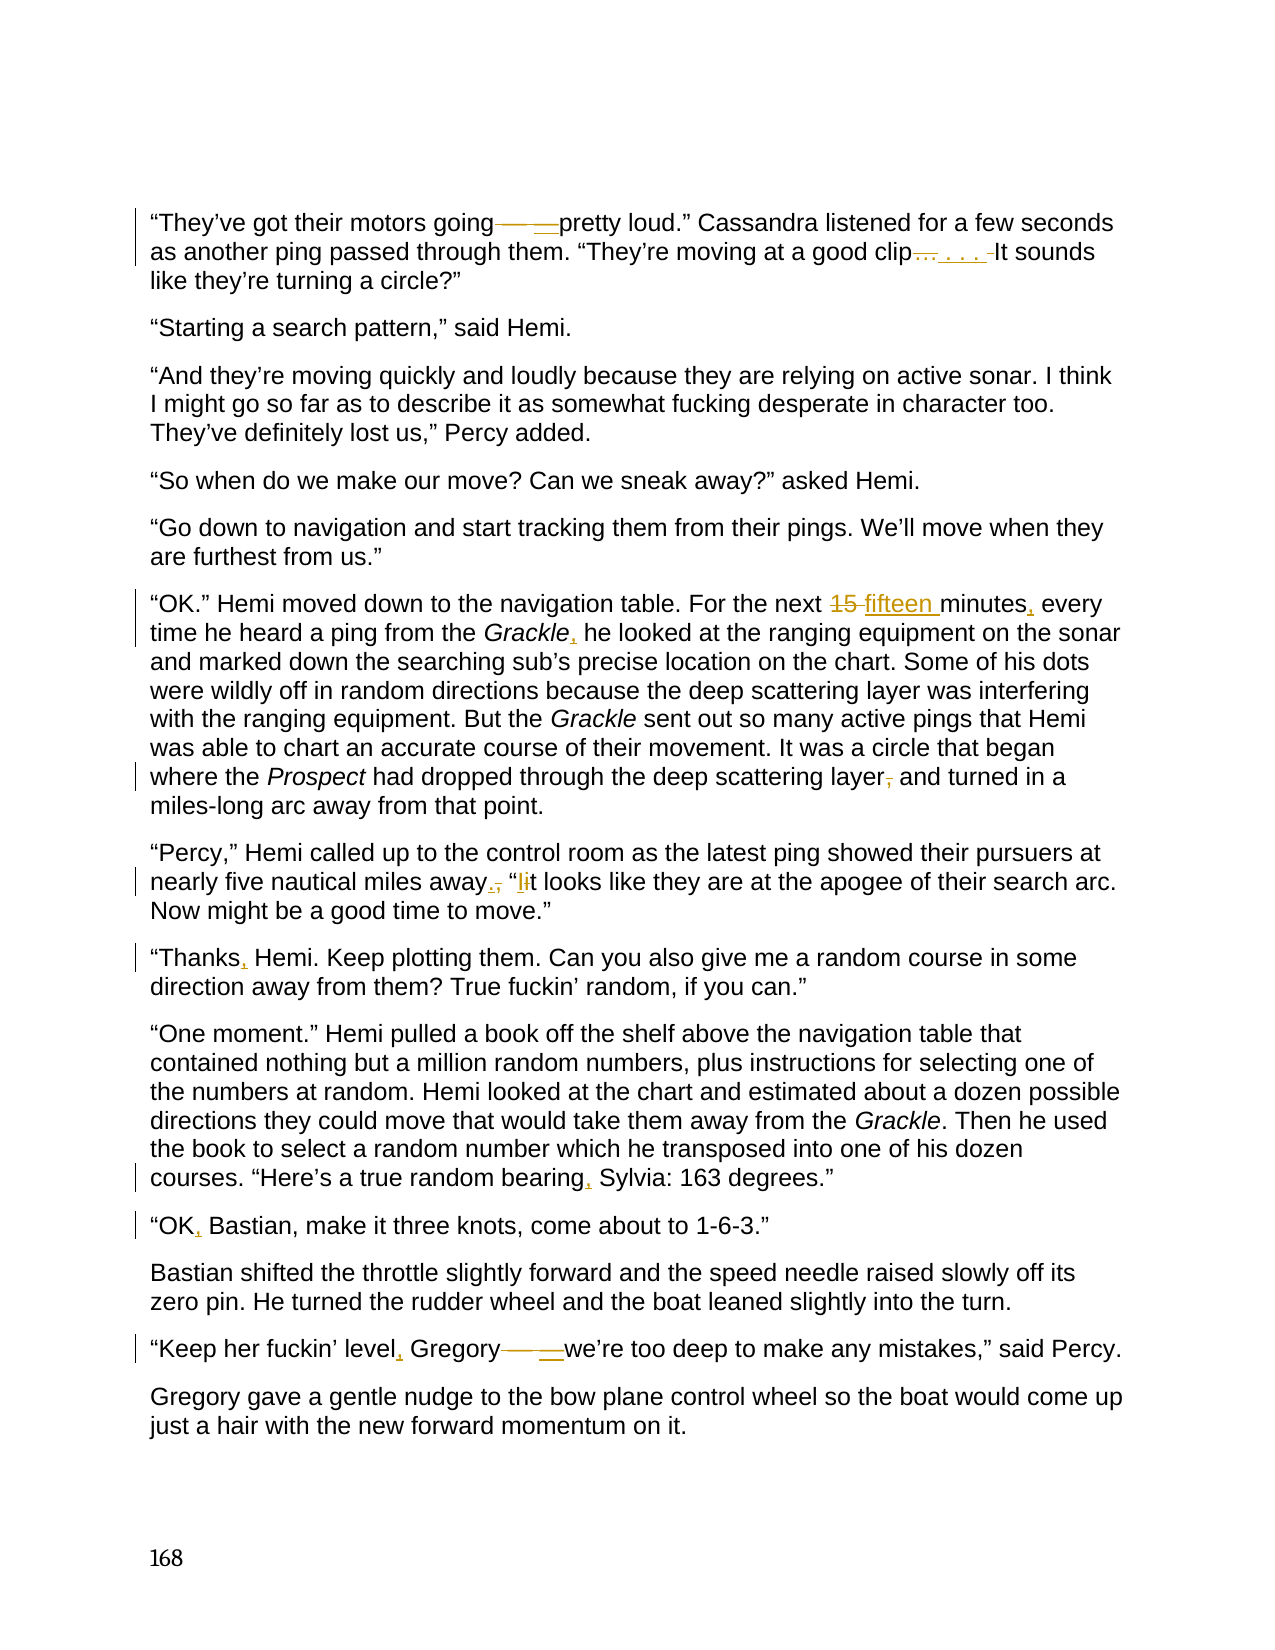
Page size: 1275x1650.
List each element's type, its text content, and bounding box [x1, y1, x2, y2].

text “Go down to navigation and start tracking them from their pings. We’ll move when they are furthest from us.” [150, 513, 1125, 571]
text “One moment.” Hemi pulled a book off the shelf above the navigation table that contained nothing but a million random numbers, plus instructions for selecting one of the numbers at random. Hemi looked at the chart and estimated about a dozen possible directions they could move that would take them away from the Grackle. Then he used the book to select a random number which he transposed into one of his dozen courses. “Here’s a true random bearing, Sylvia: 163 degrees.” [150, 1019, 1125, 1192]
text “OK, Bastian, make it three knots, come about to 1-6-3.” [150, 1211, 1125, 1239]
text “Starting a search pattern,” said Hemi. [150, 313, 1125, 342]
text “So when do we make our move? Can we sneak away?” asked Hemi. [150, 466, 1125, 494]
text “OK.” Hemi moved down to the navigation table. For the next fifteen minutes, every time he heard a ping from the Grackle, he looked at the ranging equipment on the sonar and marked down the searching sub’s precise location on the chart. Some of his dots were wildly off in random directions because the deep scattering layer was interfering with the ranging equipment. But the Grackle sent out so many active pings that Hemi was able to chart an accurate course of their movement. It was a circle that began where the Prospect had dropped through the deep scattering layer and turned in a miles-long arc away from that point. [150, 589, 1125, 819]
text “They’ve got their motors going—pretty loud.” Cassandra listened for a few seconds as another ping passed through them. “They’re moving at a good clip . . . It sounds like they’re turning a circle?” [150, 208, 1125, 294]
text Bastian shifted the throttle slightly forward and the speed needle raised slowly off its zero pin. He turned the rudder wheel and the boat leaned slightly into the turn. [150, 1258, 1125, 1316]
text “Thanks, Hemi. Keep plotting them. Can you also give me a random course in some direction away from them? True fuckin’ random, if you can.” [150, 943, 1125, 1001]
text “And they’re moving quickly and loudly because they are relying on active sonar. I think I might go so far as to describe it as somewhat fucking desperate in character too. They’ve definitely lost us,” Percy added. [150, 361, 1125, 447]
text “Percy,” Hemi called up to the control room as the latest ping showed their pursuers at nearly five nautical miles away. “It looks like they are at the apogee of their search arc. Now might be a good time to move.” [150, 838, 1125, 924]
text “Keep her fuckin’ level, Gregory—we’re too deep to make any mistakes,” said Percy. [150, 1334, 1125, 1363]
text Gregory gave a gentle nudge to the bow plane control wheel so the boat would come up just a hair with the new forward momentum on it. [150, 1382, 1125, 1439]
